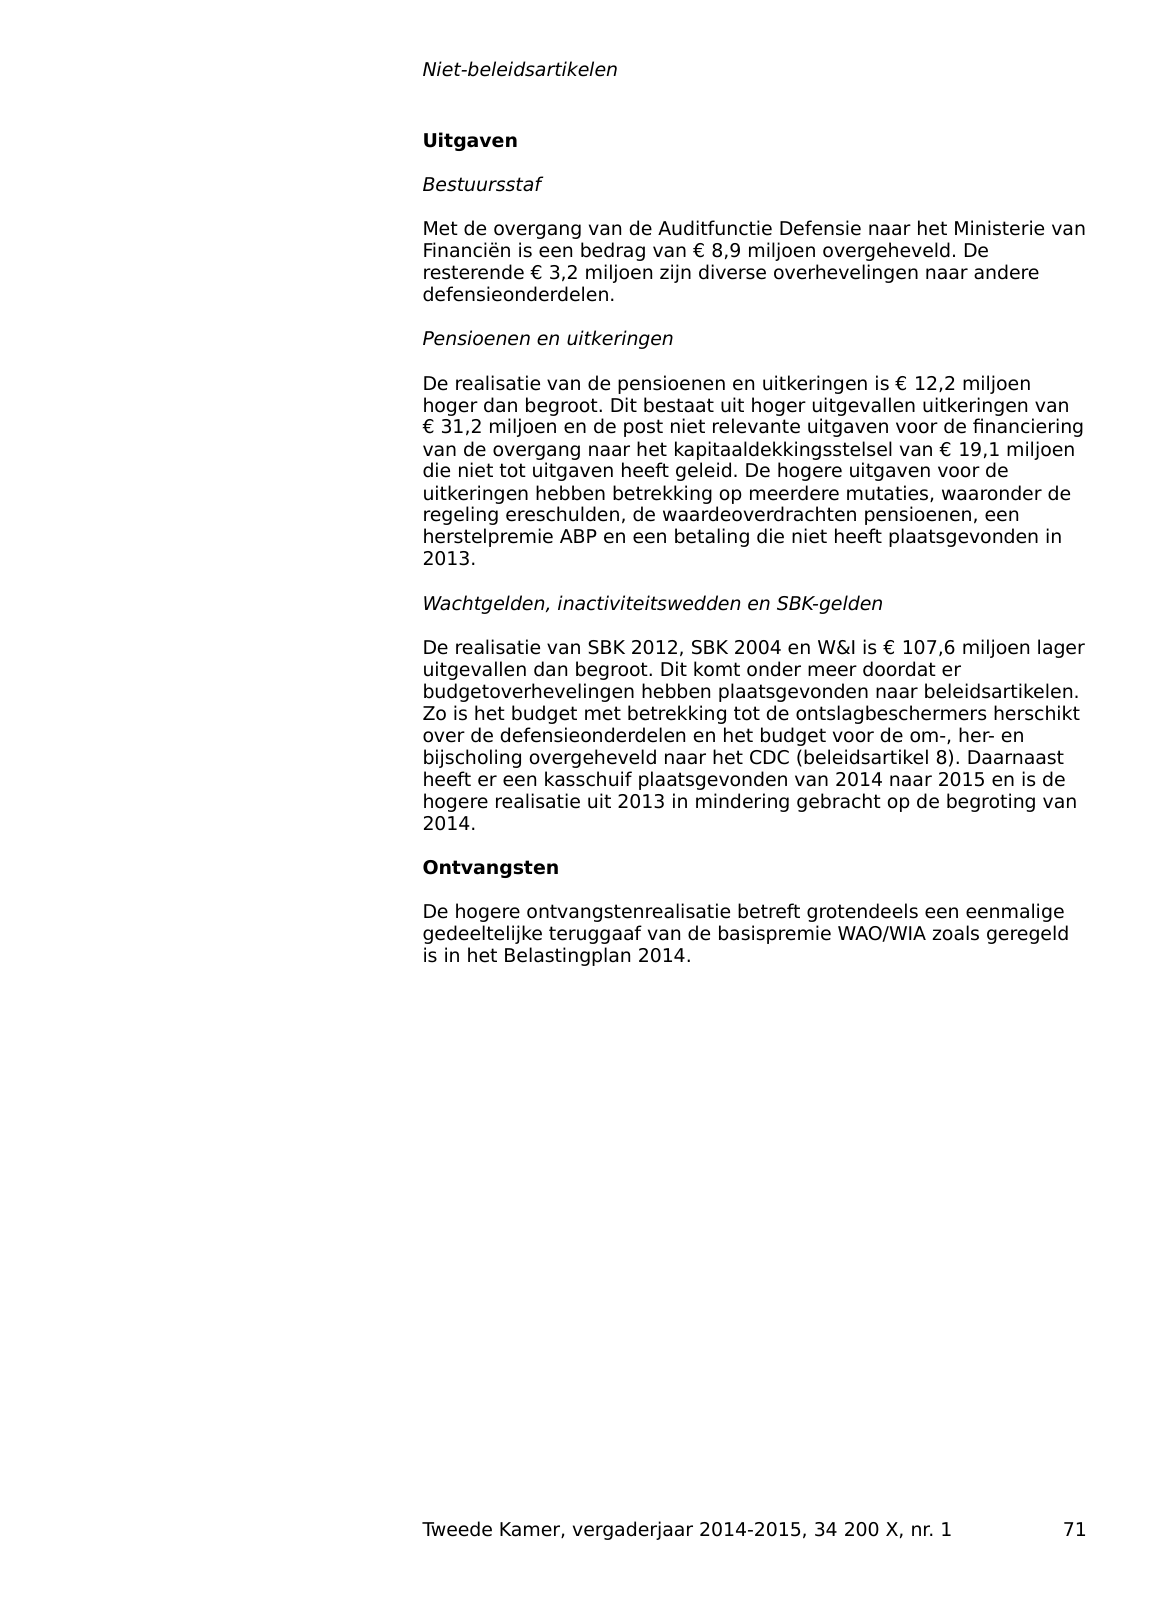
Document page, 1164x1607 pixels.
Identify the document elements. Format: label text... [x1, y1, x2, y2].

text Met de overgang van de Auditfunctie Defensie naar het Ministerie van Financiën is een bedrag van € 8,9 miljoen overgeheveld. De resterende € 3,2 miljoen zijn diverse overhevelingen naar andere defensieonderdelen. [422, 218, 1087, 306]
text De hogere ontvangstenrealisatie betreft grotendeels een eenmalige gedeeltelijke teruggaaf van de basispremie WAO/WIA zoals geregeld is in het Belastingplan 2014. [422, 901, 1087, 967]
subtitle Wachtgelden, inactiviteitswedden en SBK-gelden [422, 592, 1087, 614]
subtitle Pensioenen en uitkeringen [422, 328, 1087, 350]
text De realisatie van de pensioenen en uitkeringen is € 12,2 miljoen hoger dan begroot. Dit bestaat uit hoger uitgevallen uitkeringen van € 31,2 miljoen en de post niet relevante uitgaven voor de financiering van de overgang naar het kapitaaldekkingsstelsel van € 19,1 miljoen die niet tot uitgaven heeft geleid. De hogere uitgaven voor de uitkeringen hebben betrekking op meerdere mutaties, waaronder de regeling ereschulden, de waardeoverdrachten pensioenen, een herstelpremie ABP en een betaling die niet heeft plaatsgevonden in 2013. [422, 372, 1087, 570]
text De realisatie van SBK 2012, SBK 2004 en W&I is € 107,6 miljoen lager uitgevallen dan begroot. Dit komt onder meer doordat er budgetoverhevelingen hebben plaatsgevonden naar beleidsartikelen. Zo is het budget met betrekking tot de ontslagbeschermers herschikt over de defensieonderdelen en het budget voor de om-, her- en bijscholing overgeheveld naar het CDC (beleidsartikel 8). Daarnaast heeft er een kasschuif plaatsgevonden van 2014 naar 2015 en is de hogere realisatie uit 2013 in mindering gebracht op de begroting van 2014. [422, 637, 1087, 834]
subtitle Uitgaven [422, 130, 1087, 152]
subtitle Ontvangsten [422, 857, 1087, 879]
subtitle Bestuursstaf [422, 174, 1087, 196]
